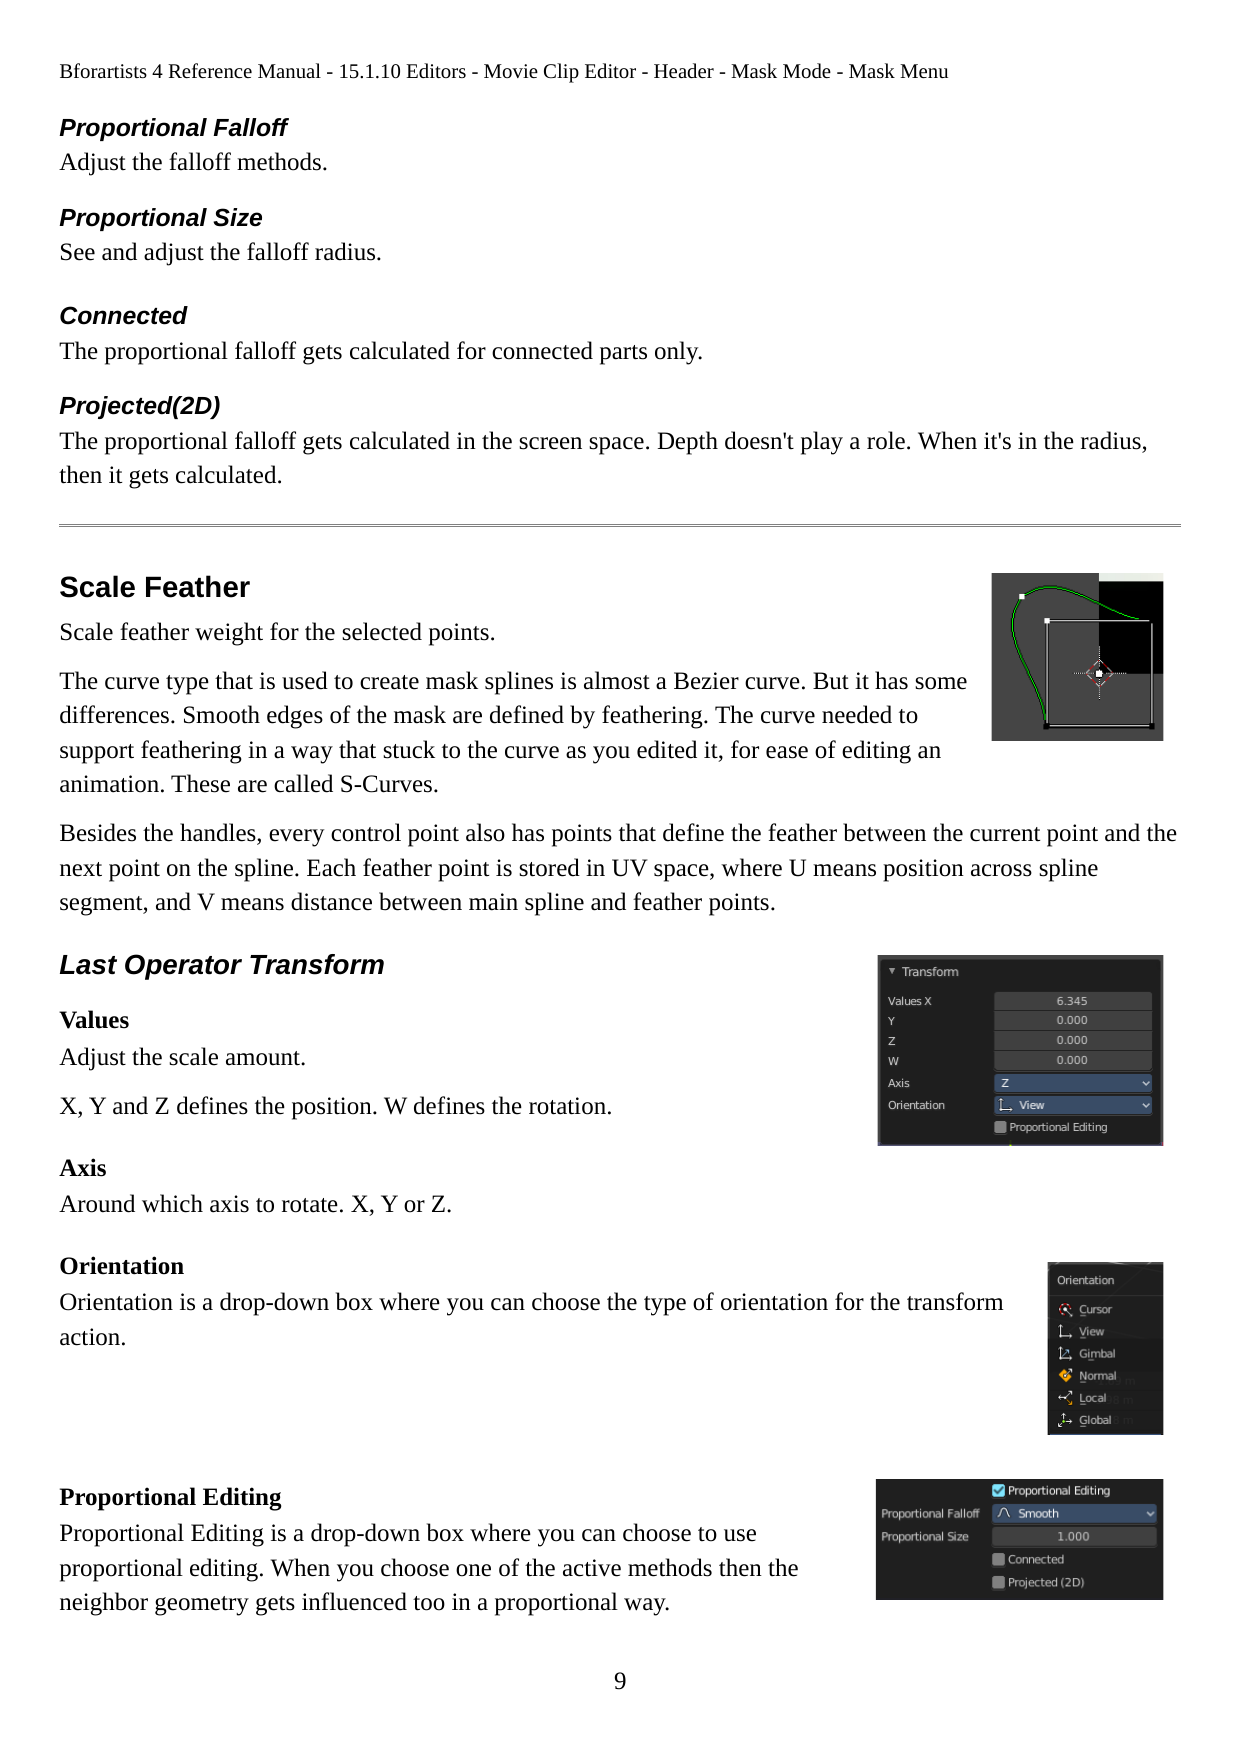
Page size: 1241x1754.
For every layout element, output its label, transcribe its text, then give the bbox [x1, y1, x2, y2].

subtitle Proportional Editing [59, 1482, 875, 1510]
text Besides the handles, every control point also has points that define the feather between the current point and the next point on the spline. Each feather point is stored in UV space, where U means position across spline segment, and V means distance between main spline and feather points. [59, 818, 1181, 916]
text See and adjust the falloff radius. [59, 237, 1181, 266]
subtitle Values [59, 1006, 877, 1034]
text The proportional falloff gets calculated in the screen space. Depth doesn't play a role. When it's in the radius, then it gets calculated. [59, 426, 1181, 489]
text [1164, 1042, 1181, 1071]
text Around which axis to rotate. X, Y or Z. [59, 1189, 1181, 1218]
picture [991, 573, 1164, 741]
subtitle [1164, 1006, 1181, 1034]
text The curve type that is used to create mask splines is almost a Bezier curve. But it has some differences. Smooth edges of the mask are defined by feathering. The curve needed to support feathering in a way that stuck to the curve as you edited it, for ease of editing an animation. These are called S-Curves. [59, 666, 1181, 798]
text Adjust the falloff methods. [59, 147, 1181, 176]
subtitle Orientation [59, 1251, 1181, 1280]
picture [877, 955, 1164, 1146]
subtitle Axis [59, 1153, 1181, 1182]
picture [1047, 1262, 1164, 1435]
subtitle Projected(2D) [59, 391, 1181, 420]
picture [875, 1479, 1164, 1600]
subtitle Last Operator Transform [59, 949, 1181, 981]
subtitle Connected [59, 301, 1181, 330]
text X, Y and Z defines the position. W defines the rotation. [59, 1091, 877, 1120]
subtitle [1164, 1482, 1181, 1510]
subtitle Proportional Size [59, 203, 1181, 231]
text Proportional Editing is a drop-down box where you can choose to use proportional editing. When you choose one of the active methods then the neighbor geometry gets influenced too in a proportional way. [59, 1518, 1181, 1616]
subtitle Proportional Falloff [59, 113, 1181, 141]
text Adjust the scale amount. [59, 1042, 877, 1071]
text Orientation is a drop-down box where you can choose the type of orientation for the transform action. [59, 1287, 1047, 1351]
subtitle Scale Feather [59, 570, 1181, 604]
text The proportional falloff gets calculated for connected parts only. [59, 336, 1181, 365]
text Scale feather weight for the selected points. [59, 617, 991, 645]
